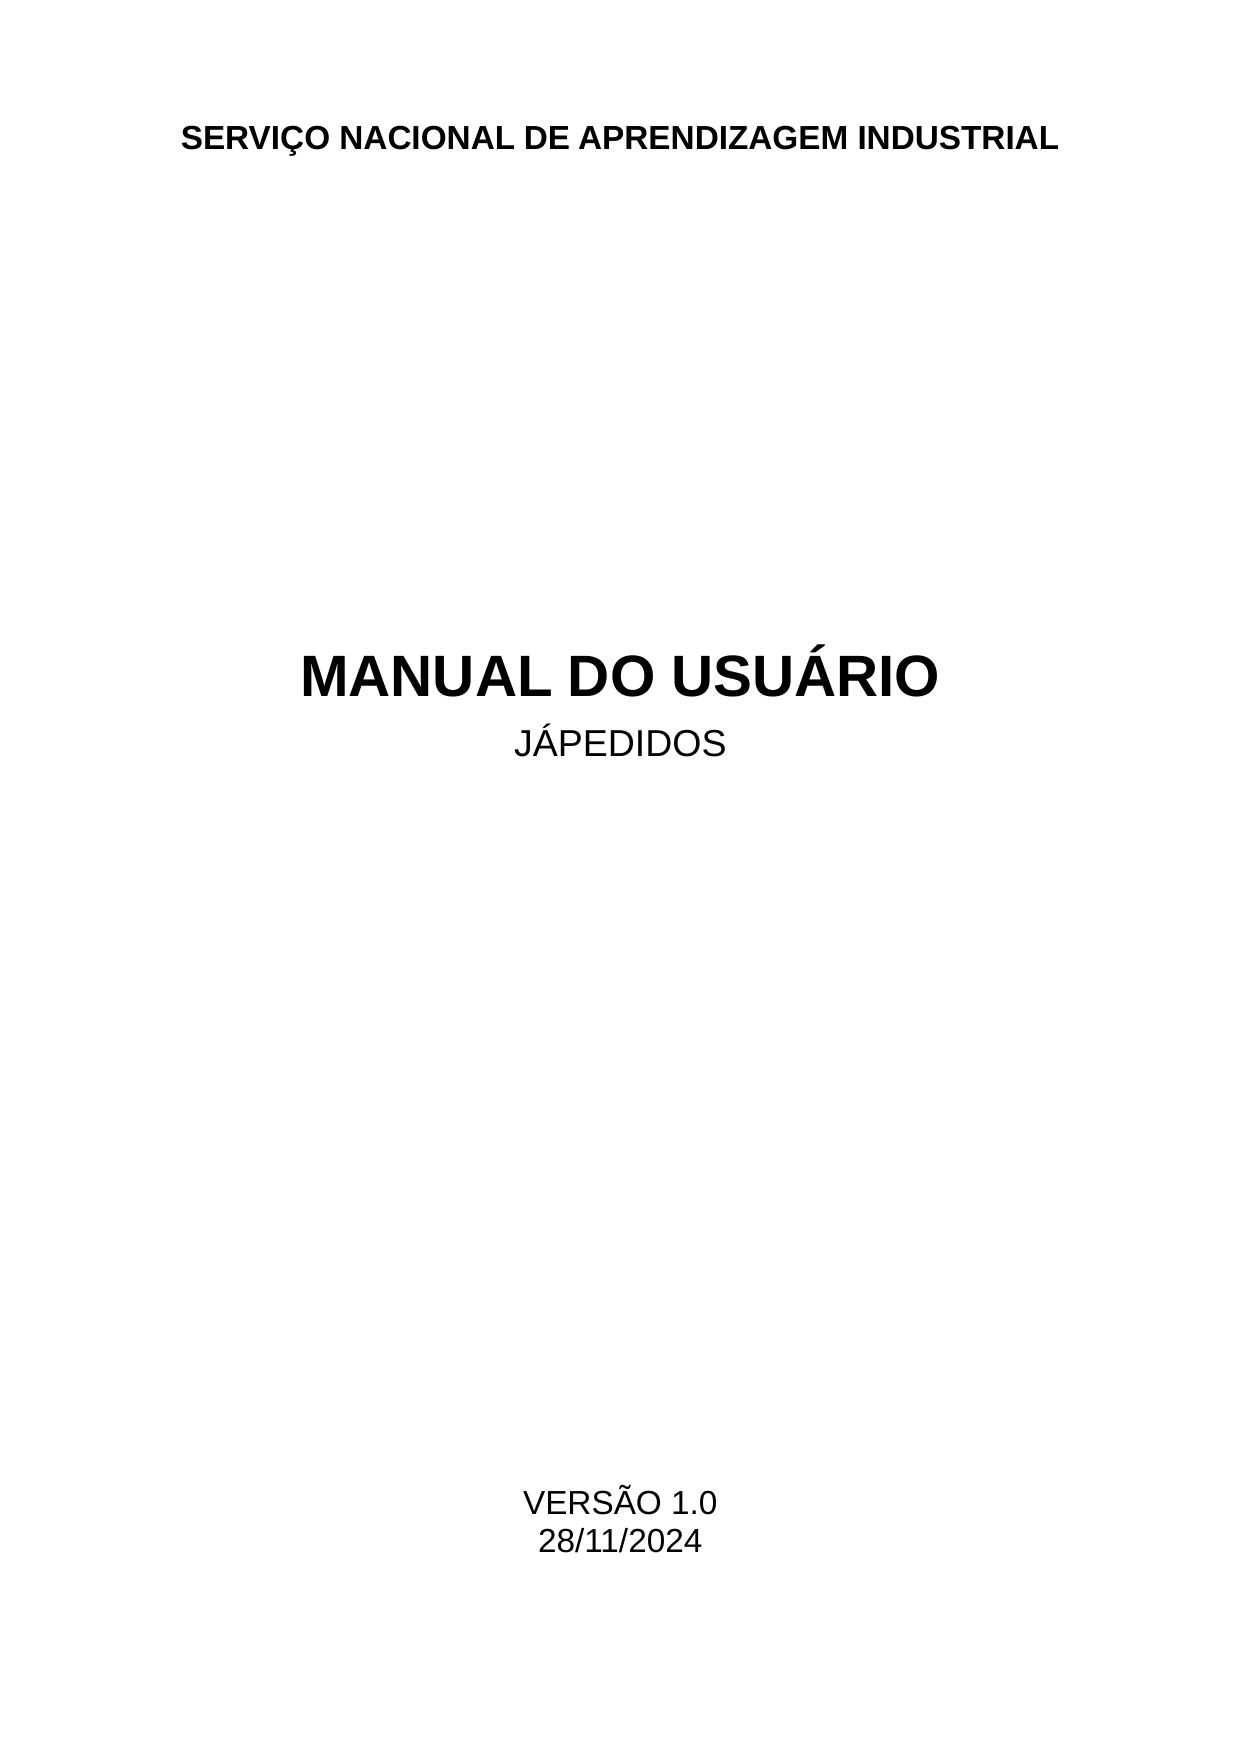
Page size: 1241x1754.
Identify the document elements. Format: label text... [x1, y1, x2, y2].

text JÁPEDIDOS [118, 721, 1122, 764]
title MANUAL DO USUÁRIO [118, 642, 1122, 709]
text VERSÃO 1.0 [118, 1483, 1122, 1521]
text 28/11/2024 [118, 1521, 1122, 1560]
text SERVIÇO NACIONAL DE APRENDIZAGEM INDUSTRIAL [118, 118, 1122, 157]
